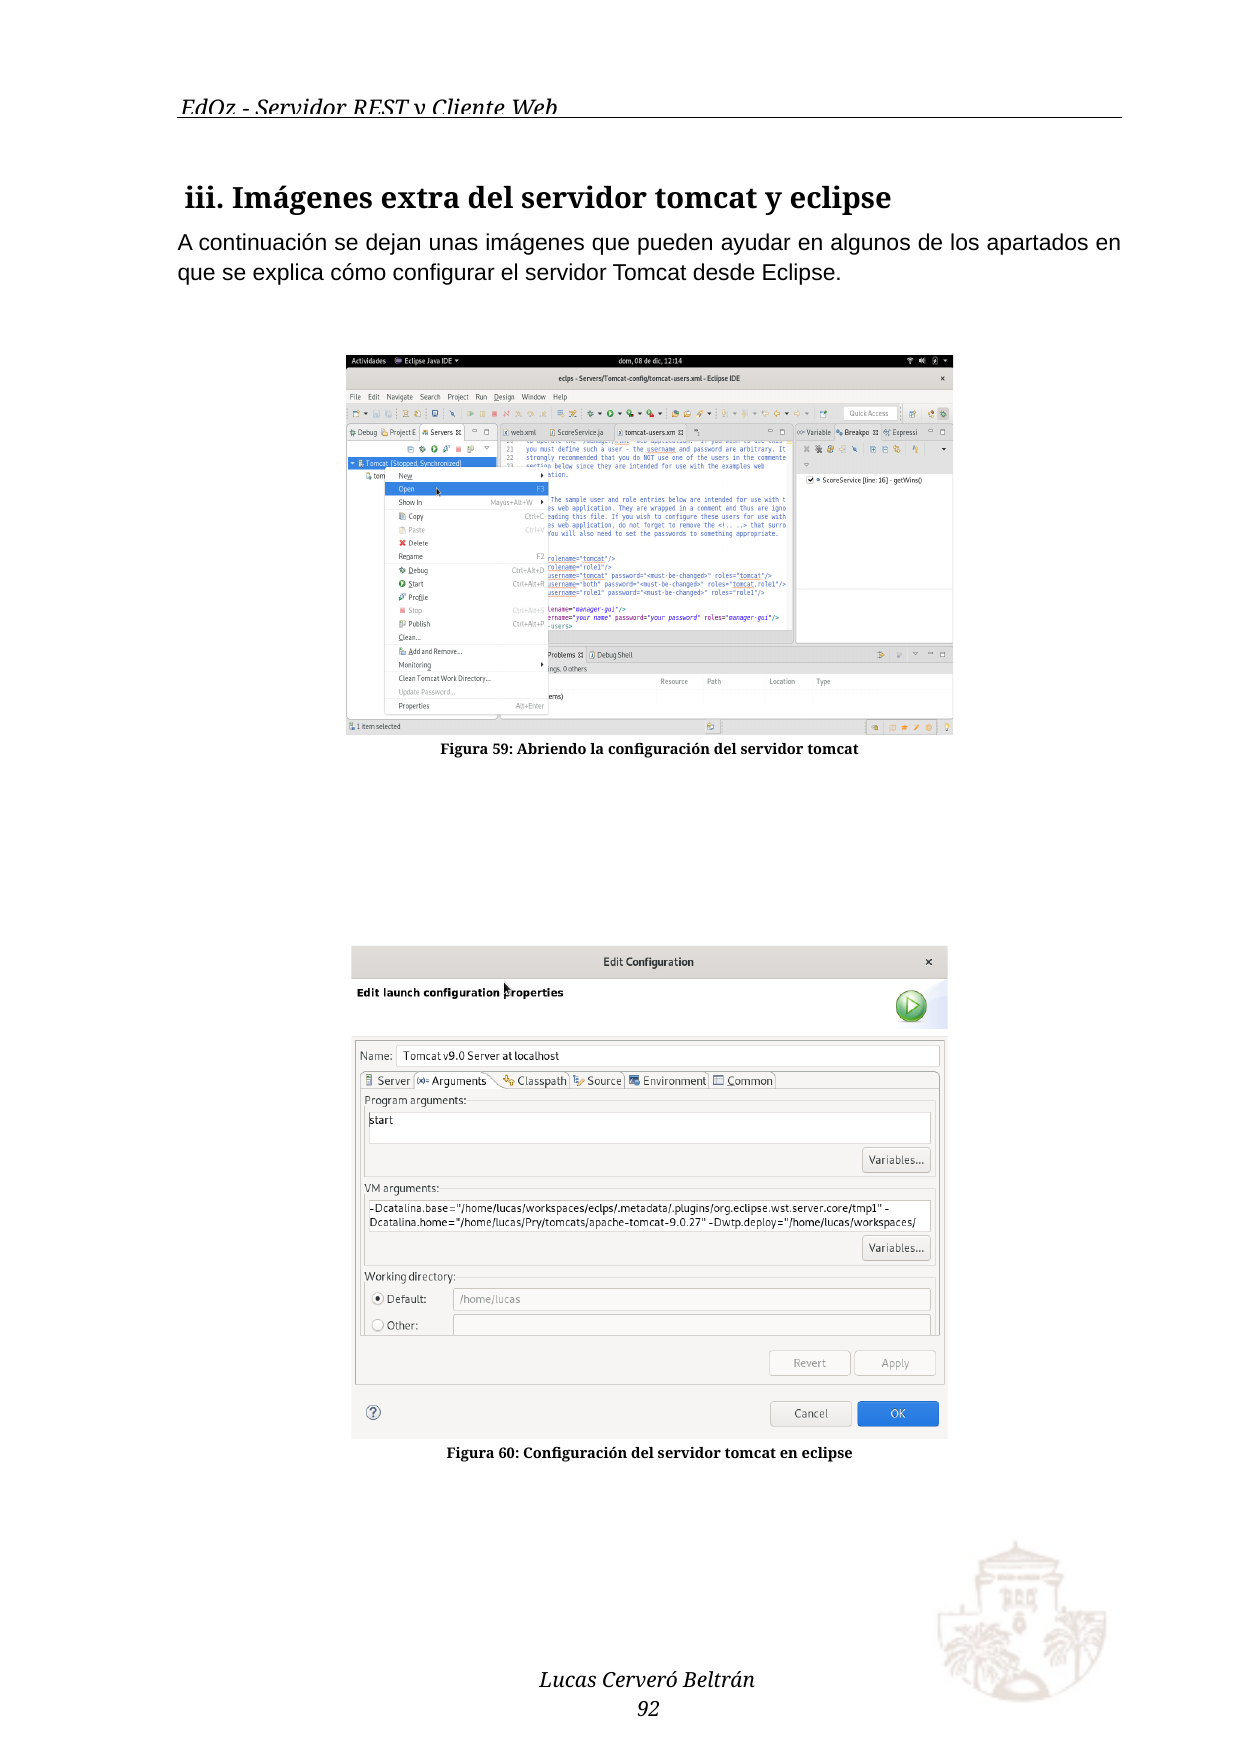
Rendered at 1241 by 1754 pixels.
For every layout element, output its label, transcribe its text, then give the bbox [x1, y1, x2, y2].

list A continuación se dejan unas imágenes que pueden ayudar en algunos de los apartados en que se explica cómo configurar el servidor Tomcat desde Eclipse. [177, 228, 1122, 285]
text Figura 60: Configuración del servidor tomcat en eclipse [351, 1439, 948, 1463]
picture [351, 945, 948, 1439]
picture [346, 355, 954, 735]
text Figura 59: Abriendo la configuración del servidor tomcat [346, 735, 953, 758]
list Imágenes extra del servidor tomcat y eclipse [177, 177, 1122, 217]
